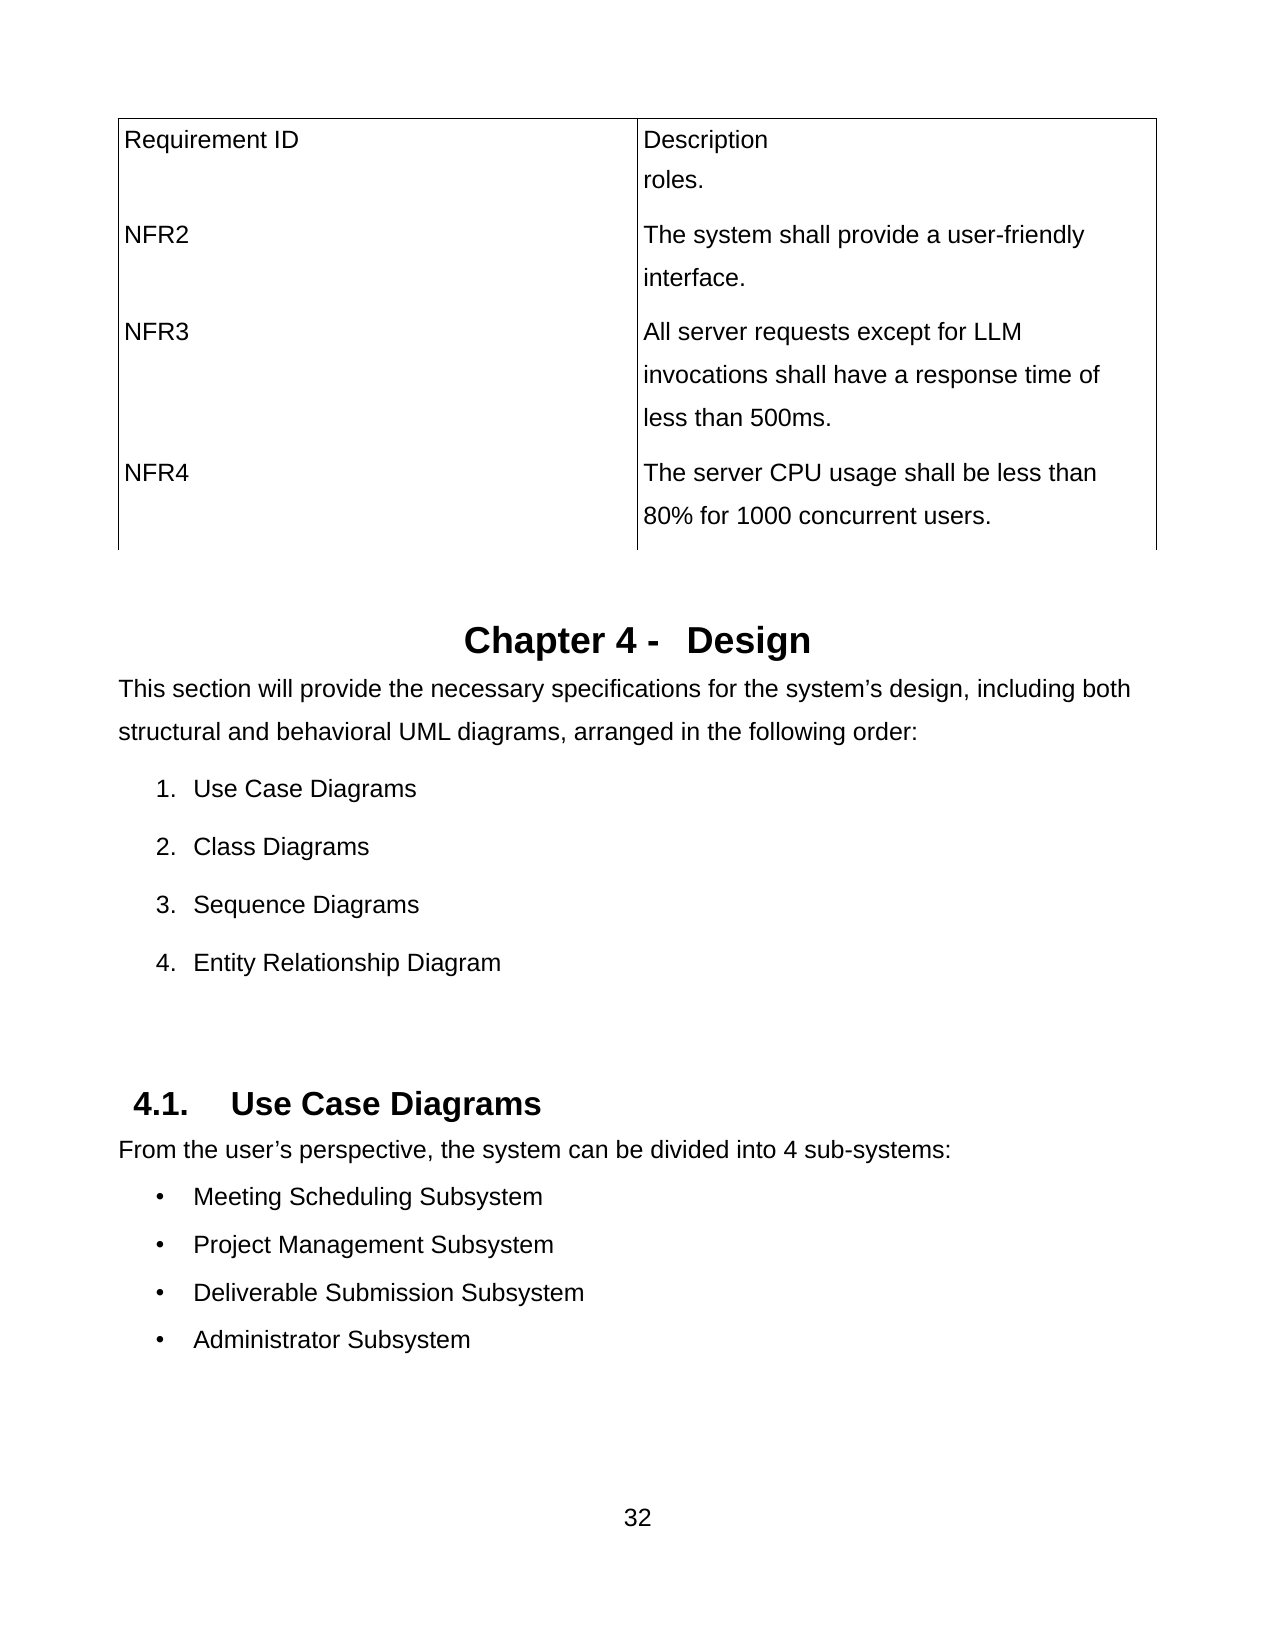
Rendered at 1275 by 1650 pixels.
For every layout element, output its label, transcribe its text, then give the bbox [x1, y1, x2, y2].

table_cell NFR3 [119, 311, 637, 452]
table_cell All server requests except for LLM invocations shall have a response time of less than 500ms. [638, 311, 1156, 452]
list Sequence Diagrams [156, 890, 1157, 918]
table_cell The system shall provide a user-friendly interface. [638, 214, 1156, 311]
list Meeting Scheduling Subsystem [156, 1182, 1157, 1211]
list Deliverable Submission Subsystem [156, 1278, 1157, 1307]
list Administrator Subsystem [156, 1325, 1157, 1354]
list Entity Relationship Diagram [156, 947, 1157, 976]
table_header Description [638, 119, 1156, 159]
list Use Case Diagrams [156, 774, 1157, 803]
table_header Requirement ID [119, 119, 637, 159]
table_cell roles. [638, 159, 1156, 214]
subtitle Design [118, 618, 1157, 661]
text From the user’s perspective, the system can be divided into 4 sub-systems: [118, 1135, 1157, 1163]
list Project Management Subsystem [156, 1230, 1157, 1259]
table_cell The server CPU usage shall be less than 80% for 1000 concurrent users. [638, 452, 1156, 550]
subtitle Use Case Diagrams [133, 1084, 1157, 1122]
table_cell NFR2 [119, 214, 637, 311]
table_cell NFR4 [119, 452, 637, 550]
text This section will provide the necessary specifications for the system’s design, including both structural and behavioral UML diagrams, arranged in the following order: [118, 673, 1157, 745]
table_cell [119, 159, 637, 214]
list Class Diagrams [156, 832, 1157, 861]
